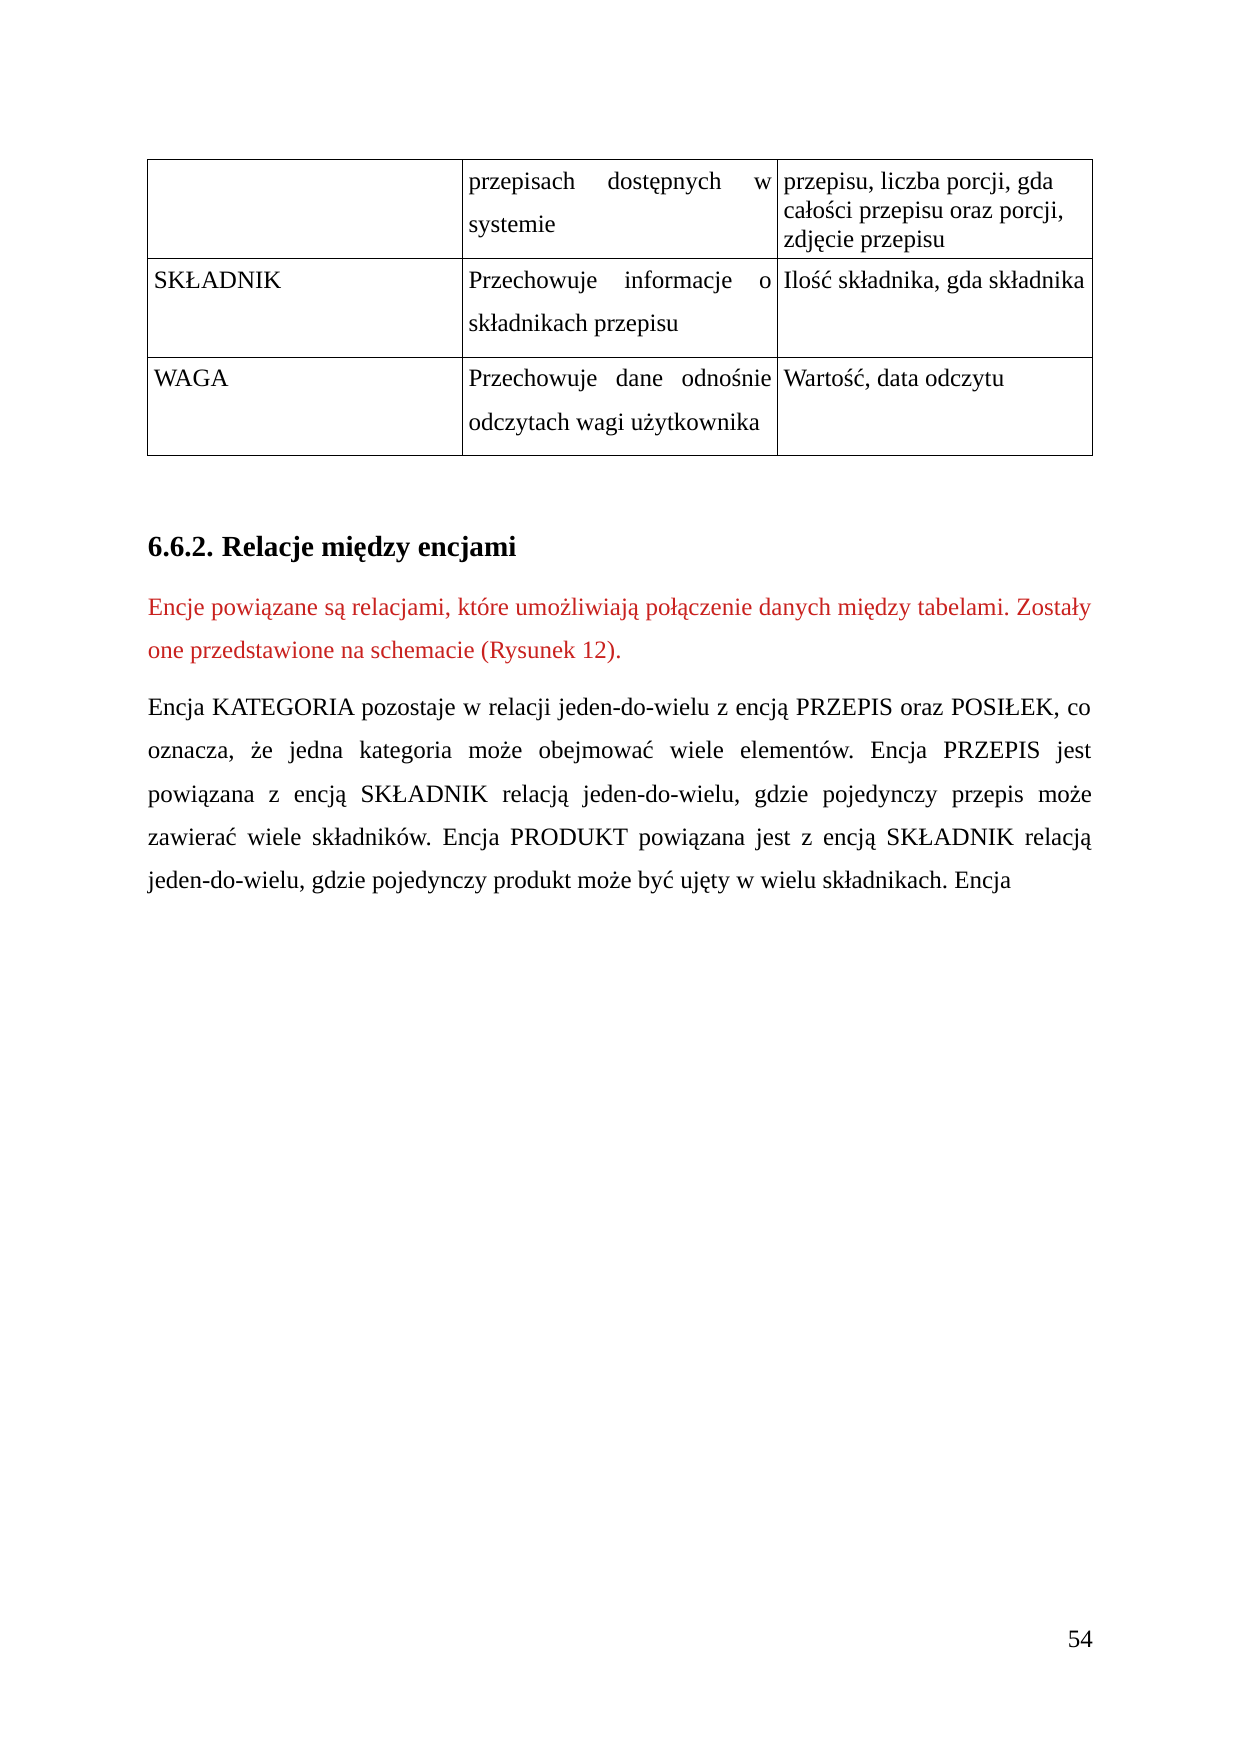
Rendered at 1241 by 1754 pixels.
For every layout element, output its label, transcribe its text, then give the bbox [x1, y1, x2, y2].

table_cell Przechowuje dane odnośnie odczytach wagi użytkownika [463, 358, 777, 455]
table_cell WAGA [148, 358, 462, 455]
table_cell SKŁADNIK [148, 259, 462, 357]
text Encja KATEGORIA pozostaje w relacji jeden-do-wielu z encją PRZEPIS oraz POSIŁEK, co oznacza, że jedna kategoria może obejmować wiele elementów. Encja PRZEPIS jest powiązana z encją SKŁADNIK relacją jeden-do-wielu, gdzie pojedynczy przepis może zawierać wiele składników. Encja PRODUKT powiązana jest z encją SKŁADNIK relacją jeden-do-wielu, gdzie pojedynczy produkt może być ujęty w wielu składnikach. Encja [148, 692, 1092, 894]
table_cell przepisu, liczba porcji, gda całości przepisu oraz porcji, zdjęcie przepisu [778, 160, 1092, 258]
table_cell [148, 160, 462, 258]
text Encje powiązane są relacjami, które umożliwiają połączenie danych między tabelami. Zostały one przedstawione na schemacie (Rysunek 12). [148, 592, 1092, 663]
table_cell Ilość składnika, gda składnika [778, 259, 1092, 357]
table_cell przepisach dostępnych w systemie [463, 160, 777, 258]
subtitle Relacje między encjami [148, 529, 1092, 562]
table_cell Przechowuje informacje o składnikach przepisu [463, 259, 777, 357]
table_cell Wartość, data odczytu [778, 358, 1092, 455]
